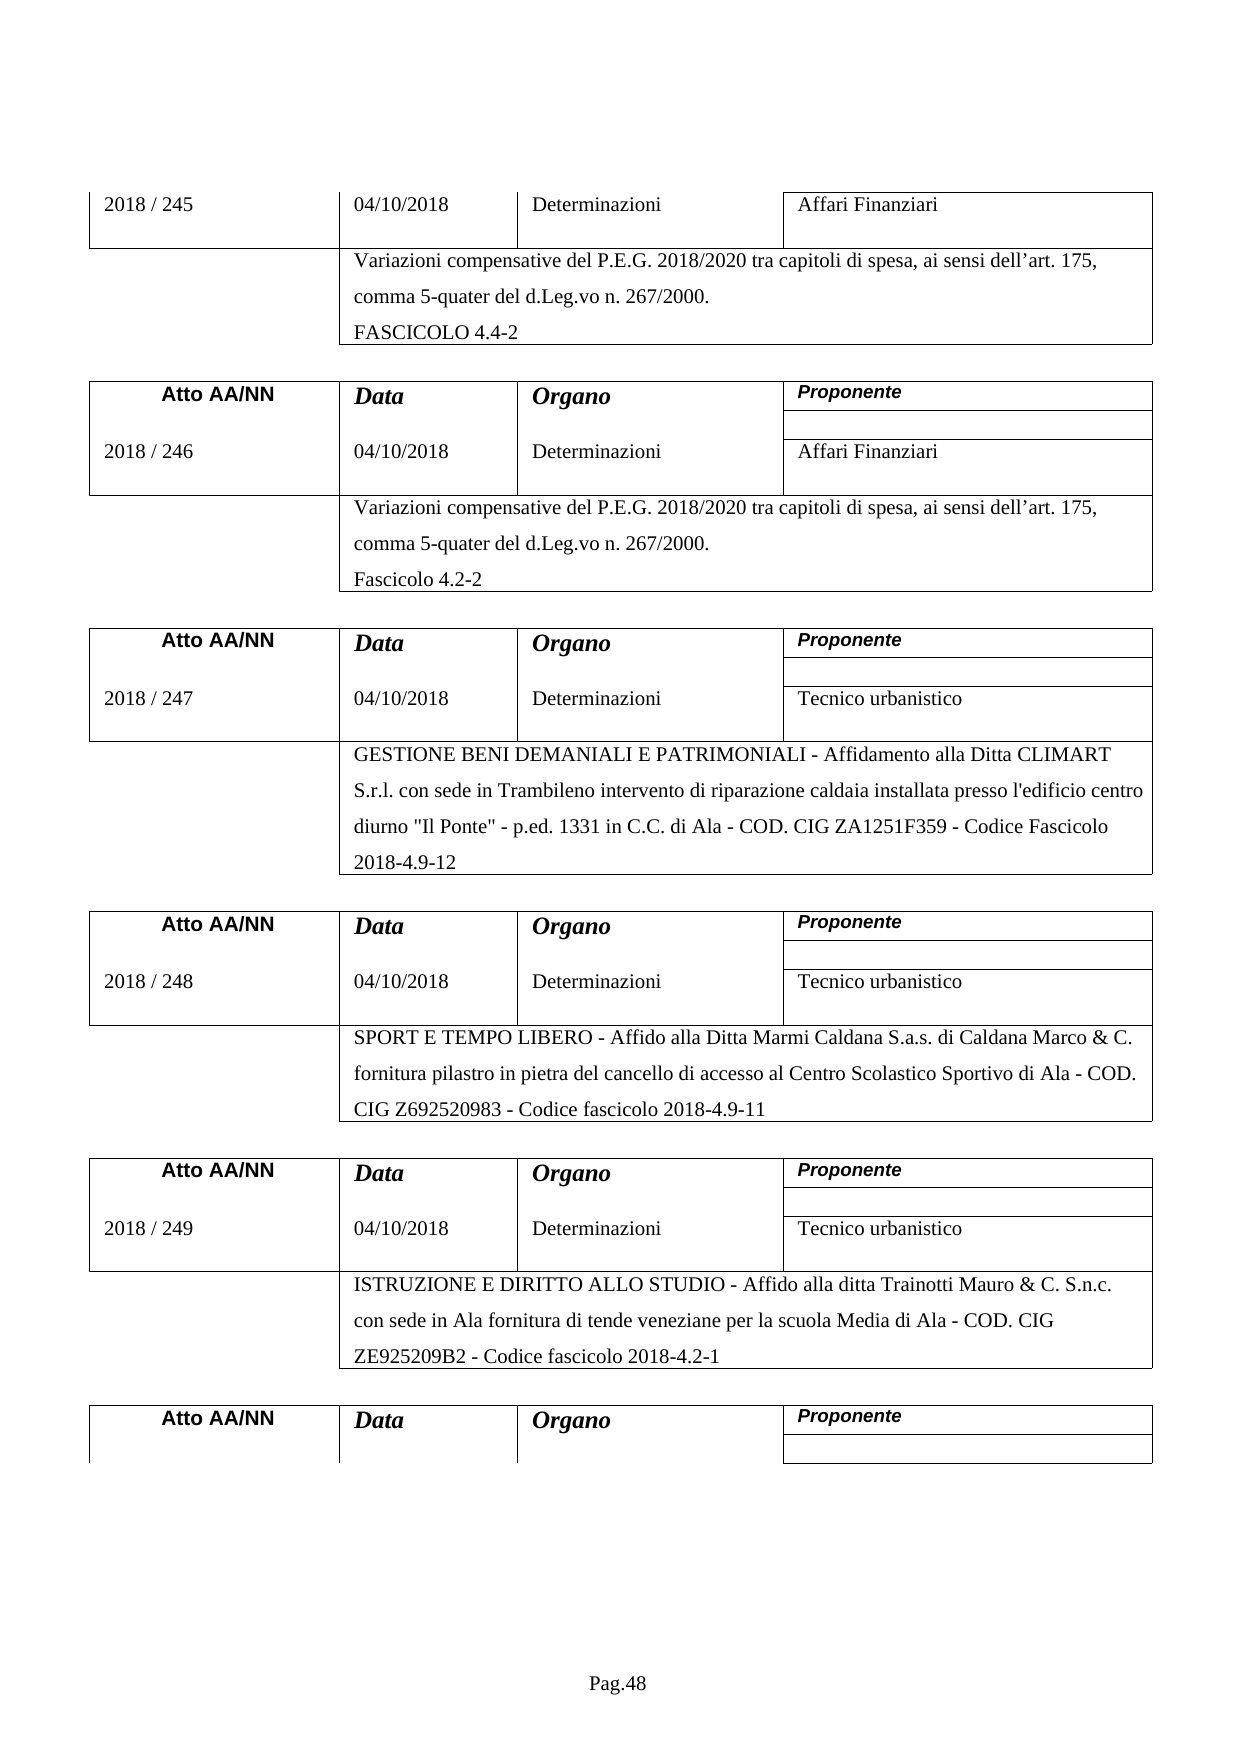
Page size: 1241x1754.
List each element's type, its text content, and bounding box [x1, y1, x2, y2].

table_cell Variazioni compensative del P.E.G. 2018/2020 tra capitoli di spesa, ai sensi dell’art. 175, comma 5-quater del d.Leg.vo n. 267/2000. FASCICOLO 4.4-2 [340, 249, 1152, 344]
table_cell [89, 1026, 339, 1121]
table_header Proponente [784, 382, 1152, 410]
table_header Organo [518, 629, 783, 657]
table_cell [90, 1187, 339, 1216]
table_header Proponente [784, 629, 1152, 657]
table_cell [518, 1434, 783, 1463]
table_cell 2018 / 248 [90, 969, 339, 1024]
table_cell [518, 940, 783, 969]
table_cell 04/10/2018 [340, 686, 517, 741]
table_cell 04/10/2018 [340, 969, 517, 1024]
table_header Proponente [784, 1159, 1152, 1187]
table_header Atto AA/NN [90, 1159, 339, 1187]
table_cell [518, 1187, 783, 1216]
table_cell SPORT E TEMPO LIBERO - Affido alla Ditta Marmi Caldana S.a.s. di Caldana Marco & C. fornitura pilastro in pietra del cancello di accesso al Centro Scolastico Sportivo di Ala - COD. CIG Z692520983 - Codice fascicolo 2018-4.9-11 [340, 1026, 1152, 1121]
table_cell 2018 / 245 [90, 192, 339, 247]
table_cell [340, 410, 517, 439]
table_cell [340, 657, 517, 686]
table_cell 2018 / 247 [90, 686, 339, 741]
table_cell Affari Finanziari [784, 193, 1152, 247]
table_cell Tecnico urbanistico [784, 687, 1152, 741]
table_cell Determinazioni [518, 439, 783, 494]
table_header Atto AA/NN [90, 1406, 339, 1434]
table_cell [89, 344, 339, 381]
table_cell [784, 658, 1152, 686]
table_header Atto AA/NN [90, 629, 339, 657]
table_cell [784, 411, 1152, 439]
table_cell 2018 / 249 [90, 1216, 339, 1271]
table_header Data [340, 1406, 517, 1434]
table_cell Variazioni compensative del P.E.G. 2018/2020 tra capitoli di spesa, ai sensi dell’art. 175, comma 5-quater del d.Leg.vo n. 267/2000. Fascicolo 4.2-2 [340, 496, 1152, 591]
table_cell 04/10/2018 [340, 1216, 517, 1271]
table_cell Affari Finanziari [784, 440, 1152, 494]
table_cell [89, 742, 339, 874]
table_cell Determinazioni [518, 1216, 783, 1271]
table_header Data [340, 1159, 517, 1187]
table_cell 04/10/2018 [340, 192, 517, 247]
table_header Proponente [784, 912, 1152, 940]
table_header Organo [518, 1406, 783, 1434]
table_cell 04/10/2018 [340, 439, 517, 494]
table_header Data [340, 382, 517, 410]
table_cell ISTRUZIONE E DIRITTO ALLO STUDIO - Affido alla ditta Trainotti Mauro & C. S.n.c. con sede in Ala fornitura di tende veneziane per la scuola Media di Ala - COD. CIG ZE925209B2 - Codice fascicolo 2018-4.2-1 [340, 1272, 1152, 1368]
table_cell Tecnico urbanistico [784, 1217, 1152, 1271]
table_cell Determinazioni [518, 969, 783, 1024]
table_cell [90, 657, 339, 686]
table_header Organo [518, 382, 783, 410]
table_cell [340, 1187, 517, 1216]
table_cell [339, 345, 1152, 381]
table_header Data [340, 912, 517, 940]
table_cell [90, 940, 339, 969]
table_cell [90, 1434, 339, 1463]
table_cell [339, 592, 1152, 628]
table_cell [339, 1122, 1152, 1158]
table_cell [784, 941, 1152, 969]
table_cell GESTIONE BENI DEMANIALI E PATRIMONIALI - Affidamento alla Ditta CLIMART S.r.l. con sede in Trambileno intervento di riparazione caldaia installata presso l'edificio centro diurno "Il Ponte" - p.ed. 1331 in C.C. di Ala - COD. CIG ZA1251F359 - Codice Fascicolo 2018-4.9-12 [340, 742, 1152, 874]
table_cell Determinazioni [518, 192, 783, 247]
table_cell [518, 657, 783, 686]
table_header Proponente [784, 1406, 1152, 1434]
table_cell [340, 1434, 517, 1463]
table_cell [89, 249, 339, 344]
table_header Atto AA/NN [90, 912, 339, 940]
table_cell [89, 591, 339, 628]
table_cell [89, 1272, 339, 1368]
table_cell 2018 / 246 [90, 439, 339, 494]
table_cell [89, 1368, 339, 1405]
table_header Atto AA/NN [90, 382, 339, 410]
table_cell Determinazioni [518, 686, 783, 741]
table_cell [89, 874, 339, 911]
table_cell [518, 410, 783, 439]
table_header Data [340, 629, 517, 657]
table_header Organo [518, 1159, 783, 1187]
table_cell [89, 1121, 339, 1158]
table_cell [340, 940, 517, 969]
table_cell [784, 1188, 1152, 1216]
table_cell [339, 875, 1152, 911]
table_cell [90, 410, 339, 439]
table_cell [339, 1369, 1152, 1405]
table_header Organo [518, 912, 783, 940]
table_cell Tecnico urbanistico [784, 970, 1152, 1024]
table_cell [89, 496, 339, 591]
table_cell [784, 1435, 1152, 1463]
